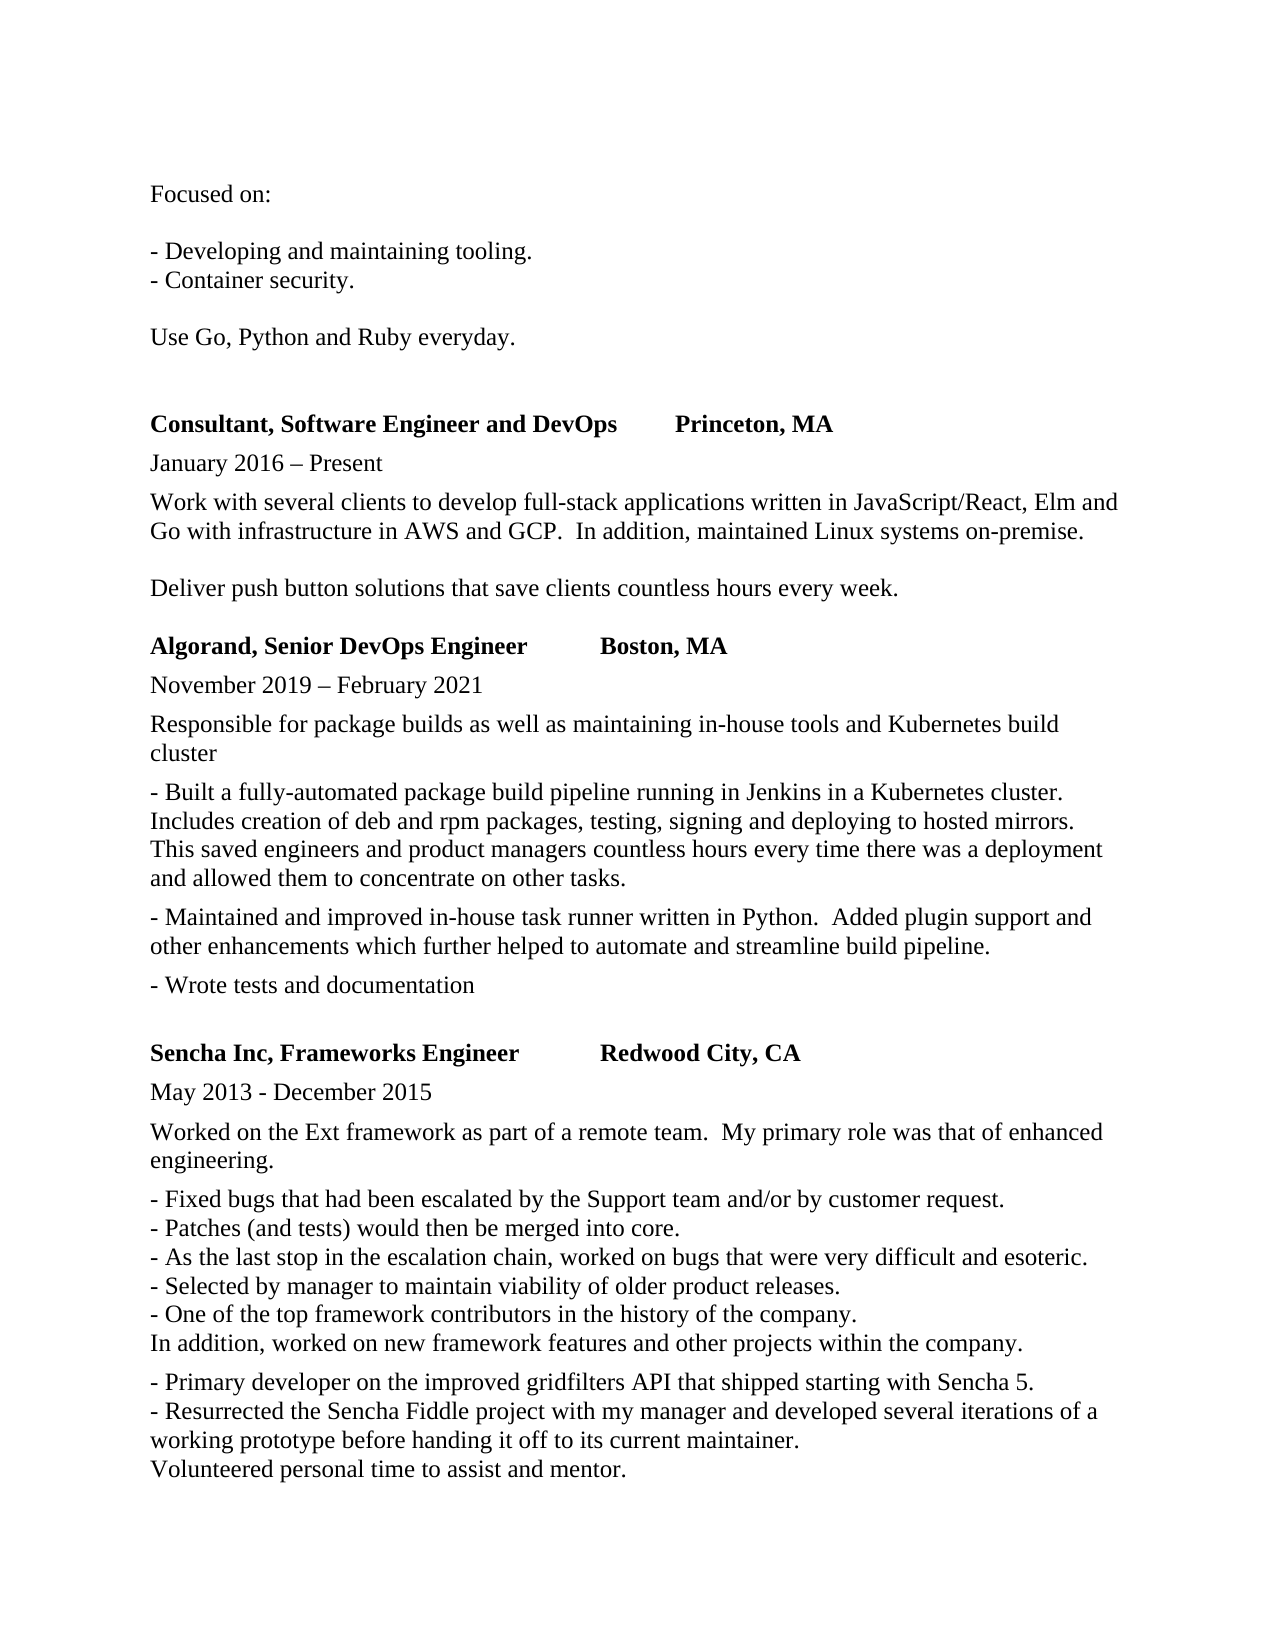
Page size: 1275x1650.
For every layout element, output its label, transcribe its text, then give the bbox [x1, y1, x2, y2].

text Algorand, Senior DevOps Engineer Boston, MA [150, 631, 1125, 659]
text - Developing and maintaining tooling. [150, 236, 1125, 265]
text In addition, worked on new framework features and other projects within the company. [150, 1328, 1125, 1357]
text May 2013 - December 2015 [150, 1077, 1125, 1106]
list - Fixed bugs that had been escalated by the Support team and/or by customer request. [150, 1184, 1125, 1213]
text Worked on the Ext framework as part of a remote team. My primary role was that of enhanced engineering. [150, 1117, 1125, 1174]
text Sencha Inc, Frameworks Engineer Redwood City, CA [150, 1038, 1125, 1067]
text - Wrote tests and documentation [150, 970, 1125, 999]
text - Built a fully-automated package build pipeline running in Jenkins in a Kubernetes cluster. Includes creation of deb and rpm packages, testing, signing and deploying to hosted mirrors. This saved engineers and product managers countless hours every time there was a deployment and allowed them to concentrate on other tasks. [150, 777, 1125, 892]
text Responsible for package builds as well as maintaining in-house tools and Kubernetes build cluster [150, 709, 1125, 767]
text Volunteered personal time to assist and mentor. [150, 1454, 1125, 1482]
text Focused on: [150, 179, 1125, 207]
list - As the last stop in the escalation chain, worked on bugs that were very difficult and esoteric. [150, 1242, 1125, 1271]
text Consultant, Software Engineer and DevOps Princeton, MA [150, 409, 1125, 437]
text Work with several clients to develop full-stack applications written in JavaScript/React, Elm and Go with infrastructure in AWS and GCP. In addition, maintained Linux systems on-premise. [150, 487, 1125, 544]
list - One of the top framework contributors in the history of the company. [150, 1299, 1125, 1328]
text January 2016 – Present [150, 448, 1125, 477]
text - Container security. [150, 265, 1125, 294]
text November 2019 – February 2021 [150, 670, 1125, 699]
list - Resurrected the Sencha Fiddle project with my manager and developed several iterations of a working prototype before handing it off to its current maintainer. [150, 1396, 1125, 1454]
list - Primary developer on the improved gridfilters API that shipped starting with Sencha 5. [150, 1367, 1125, 1396]
text Deliver push button solutions that save clients countless hours every week. [150, 573, 1125, 602]
text Use Go, Python and Ruby everyday. [150, 322, 1125, 351]
list - Selected by manager to maintain viability of older product releases. [150, 1271, 1125, 1299]
list - Patches (and tests) would then be merged into core. [150, 1213, 1125, 1242]
text - Maintained and improved in-house task runner written in Python. Added plugin support and other enhancements which further helped to automate and streamline build pipeline. [150, 902, 1125, 960]
